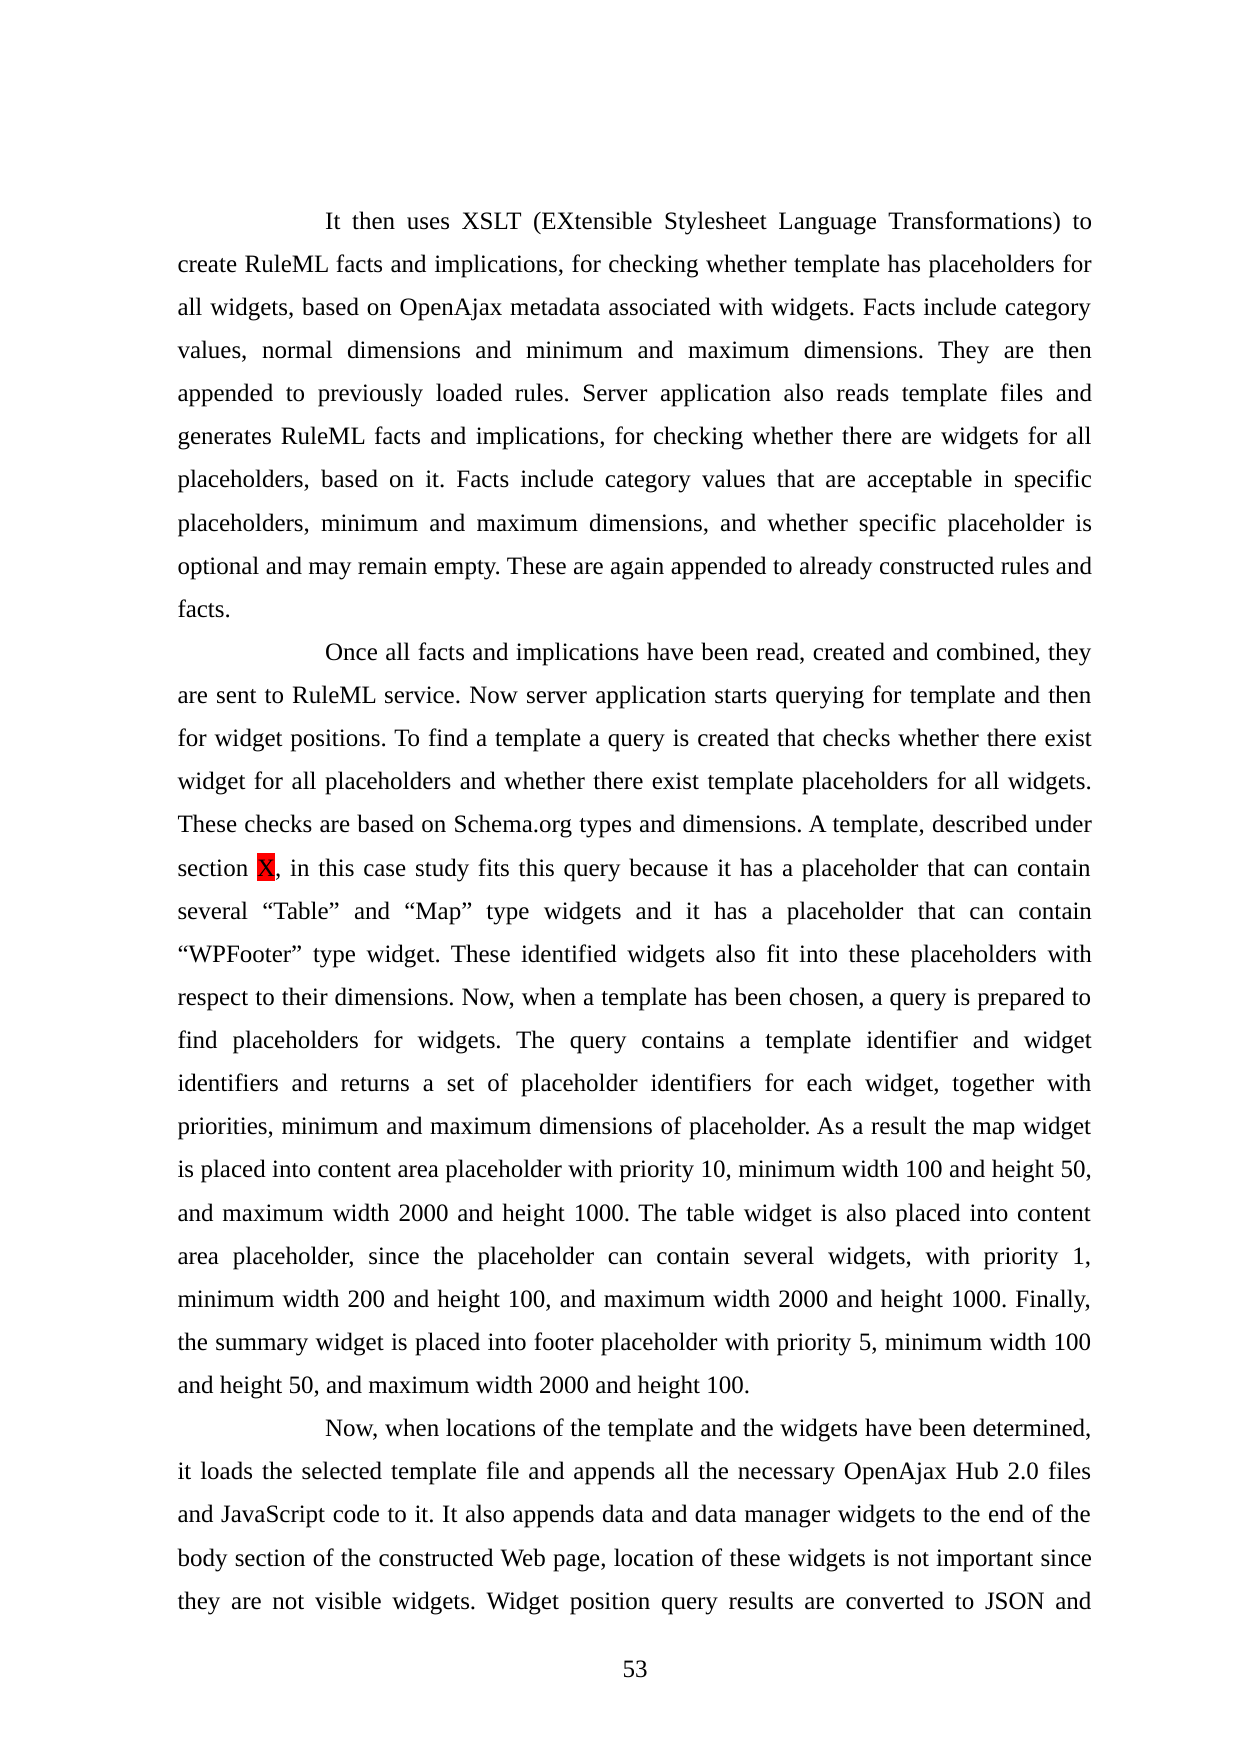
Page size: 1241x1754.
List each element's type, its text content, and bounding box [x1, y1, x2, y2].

text Now, when locations of the template and the widgets have been determined, it loads the selected template file and appends all the necessary OpenAjax Hub 2.0 files and JavaScript code to it. It also appends data and data manager widgets to the end of the body section of the constructed Web page, location of these widgets is not important since they are not visible widgets. Widget position query results are converted to JSON and [177, 1413, 1093, 1614]
text It then uses XSLT (EXtensible Stylesheet Language Transformations) to create RuleML facts and implications, for checking whether template has placeholders for all widgets, based on OpenAjax metadata associated with widgets. Facts include category values, normal dimensions and minimum and maximum dimensions. They are then appended to previously loaded rules. Server application also reads template files and generates RuleML facts and implications, for checking whether there are widgets for all placeholders, based on it. Facts include category values that are acceptable in specific placeholders, minimum and maximum dimensions, and whether specific placeholder is optional and may remain empty. These are again appended to already constructed rules and facts. [177, 206, 1093, 623]
text Once all facts and implications have been read, created and combined, they are sent to RuleML service. Now server application starts querying for template and then for widget positions. To find a template a query is created that checks whether there exist widget for all placeholders and whether there exist template placeholders for all widgets. These checks are based on Schema.org types and dimensions. A template, described under section X, in this case study fits this query because it has a placeholder that can contain several “Table” and “Map” type widgets and it has a placeholder that can contain “WPFooter” type widget. These identified widgets also fit into these placeholders with respect to their dimensions. Now, when a template has been chosen, a query is prepared to find placeholders for widgets. The query contains a template identifier and widget identifiers and returns a set of placeholder identifiers for each widget, together with priorities, minimum and maximum dimensions of placeholder. As a result the map widget is placed into content area placeholder with priority 10, minimum width 100 and height 50, and maximum width 2000 and height 1000. The table widget is also placed into content area placeholder, since the placeholder can contain several widgets, with priority 1, minimum width 200 and height 100, and maximum width 2000 and height 1000. Finally, the summary widget is placed into footer placeholder with priority 5, minimum width 100 and height 50, and maximum width 2000 and height 100. [177, 637, 1093, 1399]
